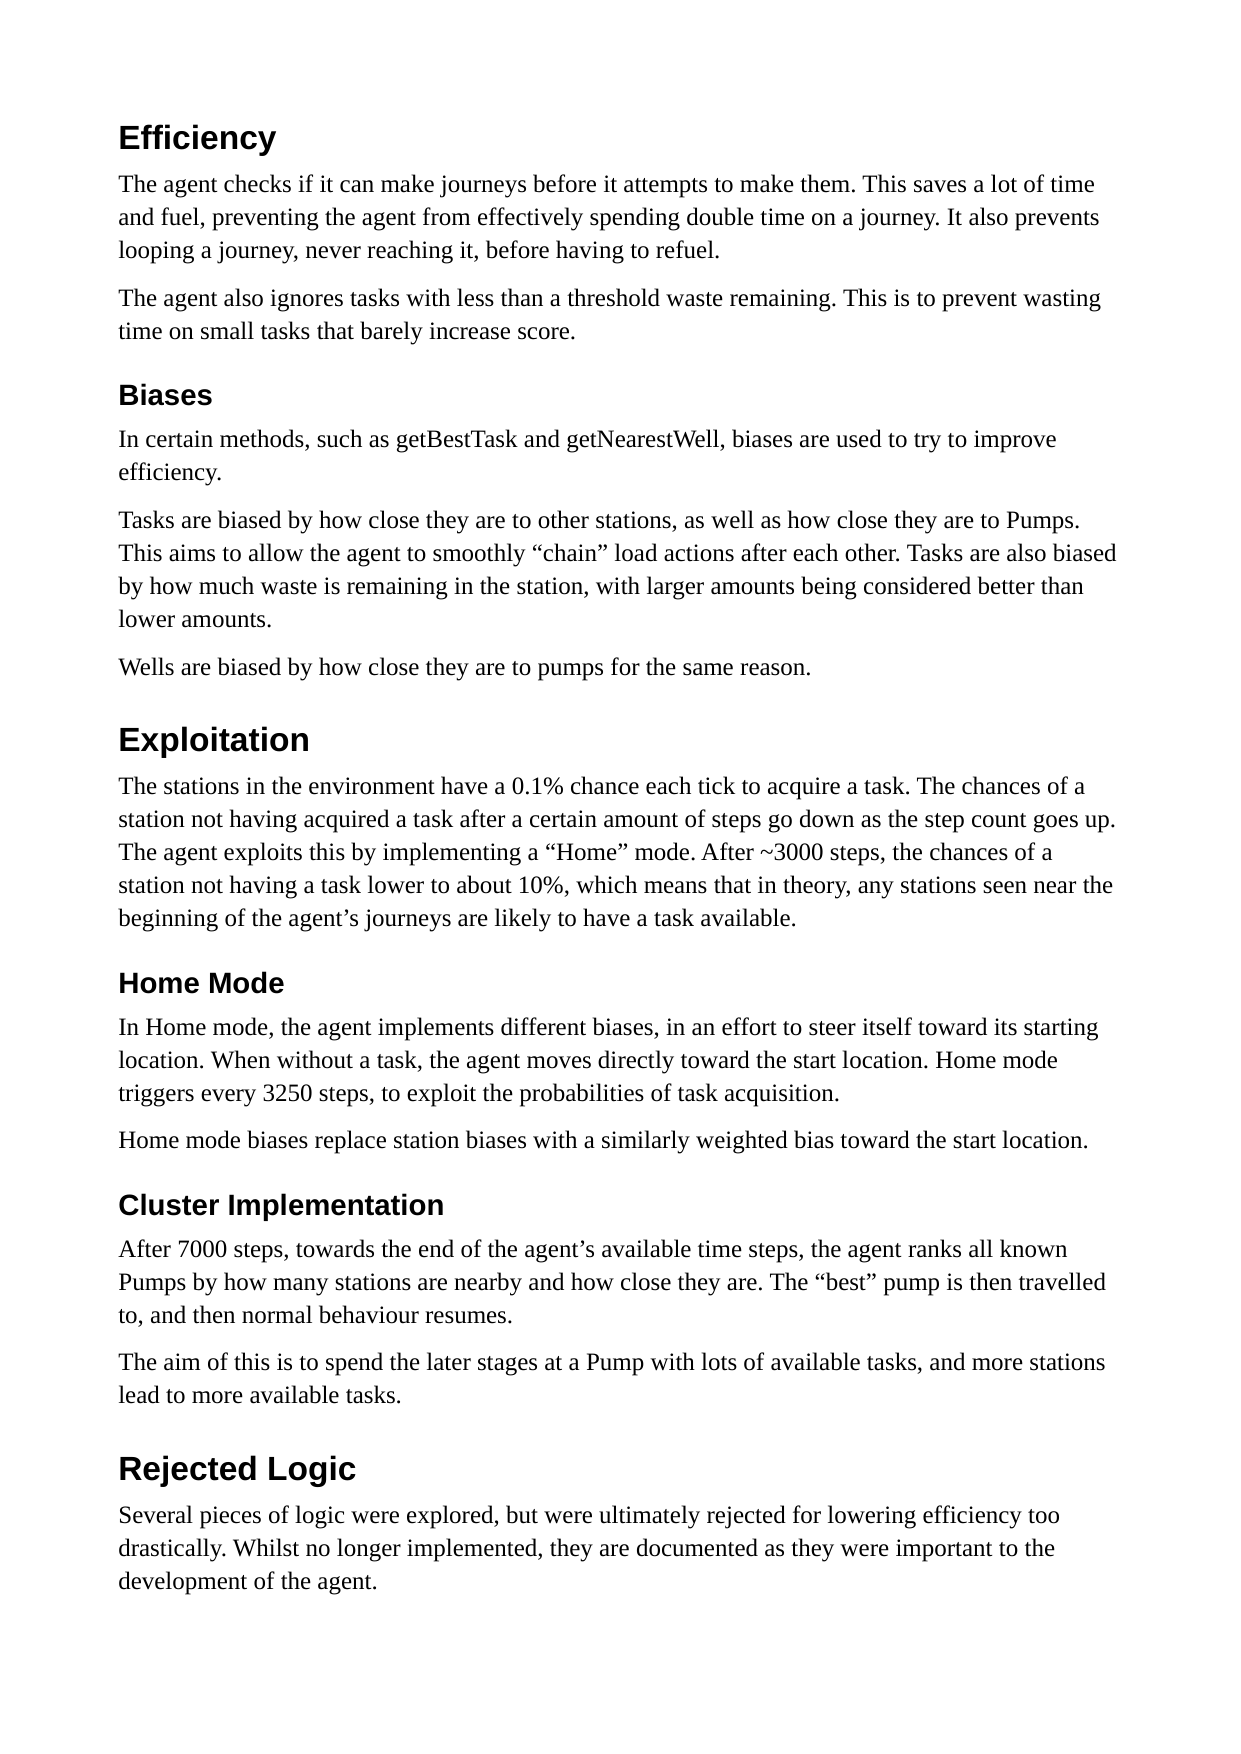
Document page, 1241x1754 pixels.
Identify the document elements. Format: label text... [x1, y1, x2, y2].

text Home mode biases replace station biases with a similarly weighted bias toward the start location. [118, 1125, 1122, 1154]
subtitle Efficiency [118, 118, 1122, 157]
text Several pieces of logic were explored, but were ultimately rejected for lowering efficiency too drastically. Whilst no longer implemented, they are documented as they were important to the development of the agent. [118, 1500, 1122, 1595]
subtitle Home Mode [118, 966, 1122, 999]
subtitle Cluster Implementation [118, 1188, 1122, 1221]
text In Home mode, the agent implements different biases, in an effort to steer itself toward its starting location. When without a task, the agent moves directly toward the start location. Home mode triggers every 3250 steps, to exploit the probabilities of task acquisition. [118, 1012, 1122, 1107]
text The agent also ignores tasks with less than a threshold waste remaining. This is to prevent wasting time on small tasks that barely increase score. [118, 283, 1122, 345]
text The aim of this is to spend the later stages at a Pump with lots of available tasks, and more stations lead to more available tasks. [118, 1347, 1122, 1409]
text After 7000 steps, towards the end of the agent’s available time steps, the agent ranks all known Pumps by how many stations are nearby and how close they are. The “best” pump is then travelled to, and then normal behaviour resumes. [118, 1234, 1122, 1329]
text The agent checks if it can make journeys before it attempts to make them. This saves a lot of time and fuel, preventing the agent from effectively spending double time on a journey. It also prevents looping a journey, never reaching it, before having to refuel. [118, 169, 1122, 264]
text The stations in the environment have a 0.1% chance each tick to acquire a task. The chances of a station not having acquired a task after a certain amount of steps go down as the step count goes up. The agent exploits this by implementing a “Home” mode. After ~3000 steps, the chances of a station not having a task lower to about 10%, which means that in theory, any stations seen near the beginning of the agent’s journeys are likely to have a task available. [118, 771, 1122, 932]
text Wells are biased by how close they are to pumps for the same reason. [118, 652, 1122, 680]
subtitle Exploitation [118, 720, 1122, 759]
subtitle Biases [118, 378, 1122, 412]
subtitle Rejected Logic [118, 1449, 1122, 1488]
text Tasks are biased by how close they are to other stations, as well as how close they are to Pumps. This aims to allow the agent to smoothly “chain” load actions after each other. Tasks are also biased by how much waste is remaining in the station, with larger amounts being considered better than lower amounts. [118, 505, 1122, 633]
text In certain methods, such as getBestTask and getNearestWell, biases are used to try to improve efficiency. [118, 424, 1122, 486]
